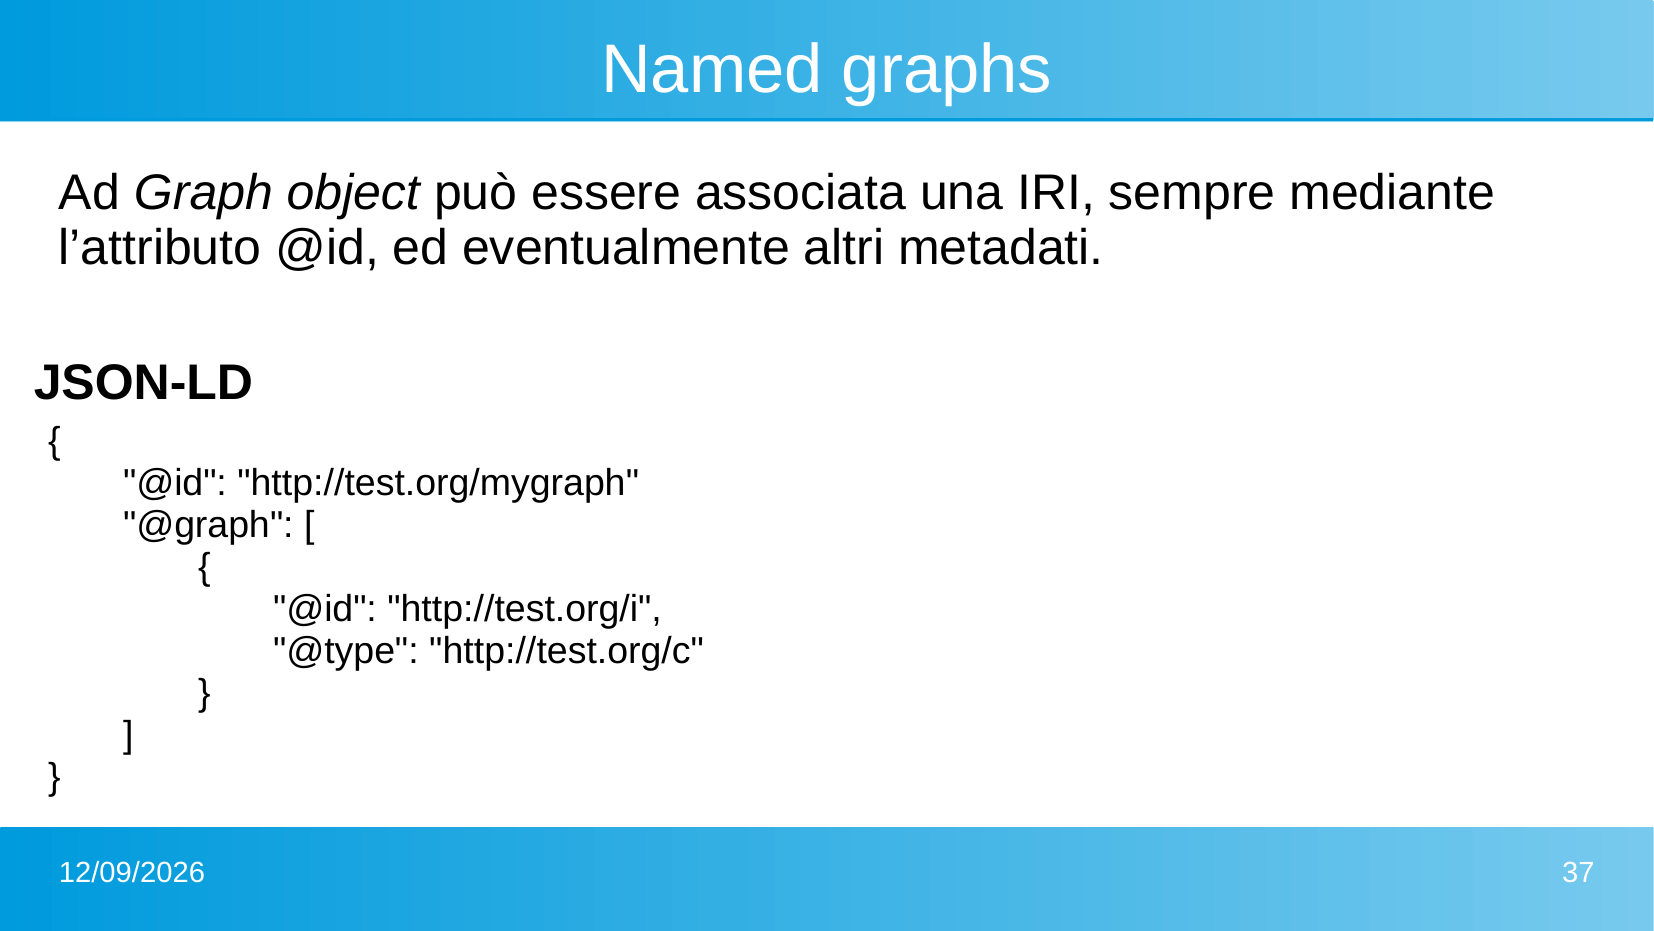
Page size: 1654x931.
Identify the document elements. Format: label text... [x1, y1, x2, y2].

title Named graphs [59, 29, 1595, 108]
list JSON-LD [33, 354, 1625, 430]
list Ad Graph object può essere associata una IRI, sempre mediante l’attributo @id, ed eventualmente altri metadati. [59, 163, 1576, 287]
text_box { "@id": "http://test.org/mygraph" "@graph": [ { "@id": "http://test.org/i", "@type": "http://test.org/c" } ] } [33, 430, 1571, 816]
